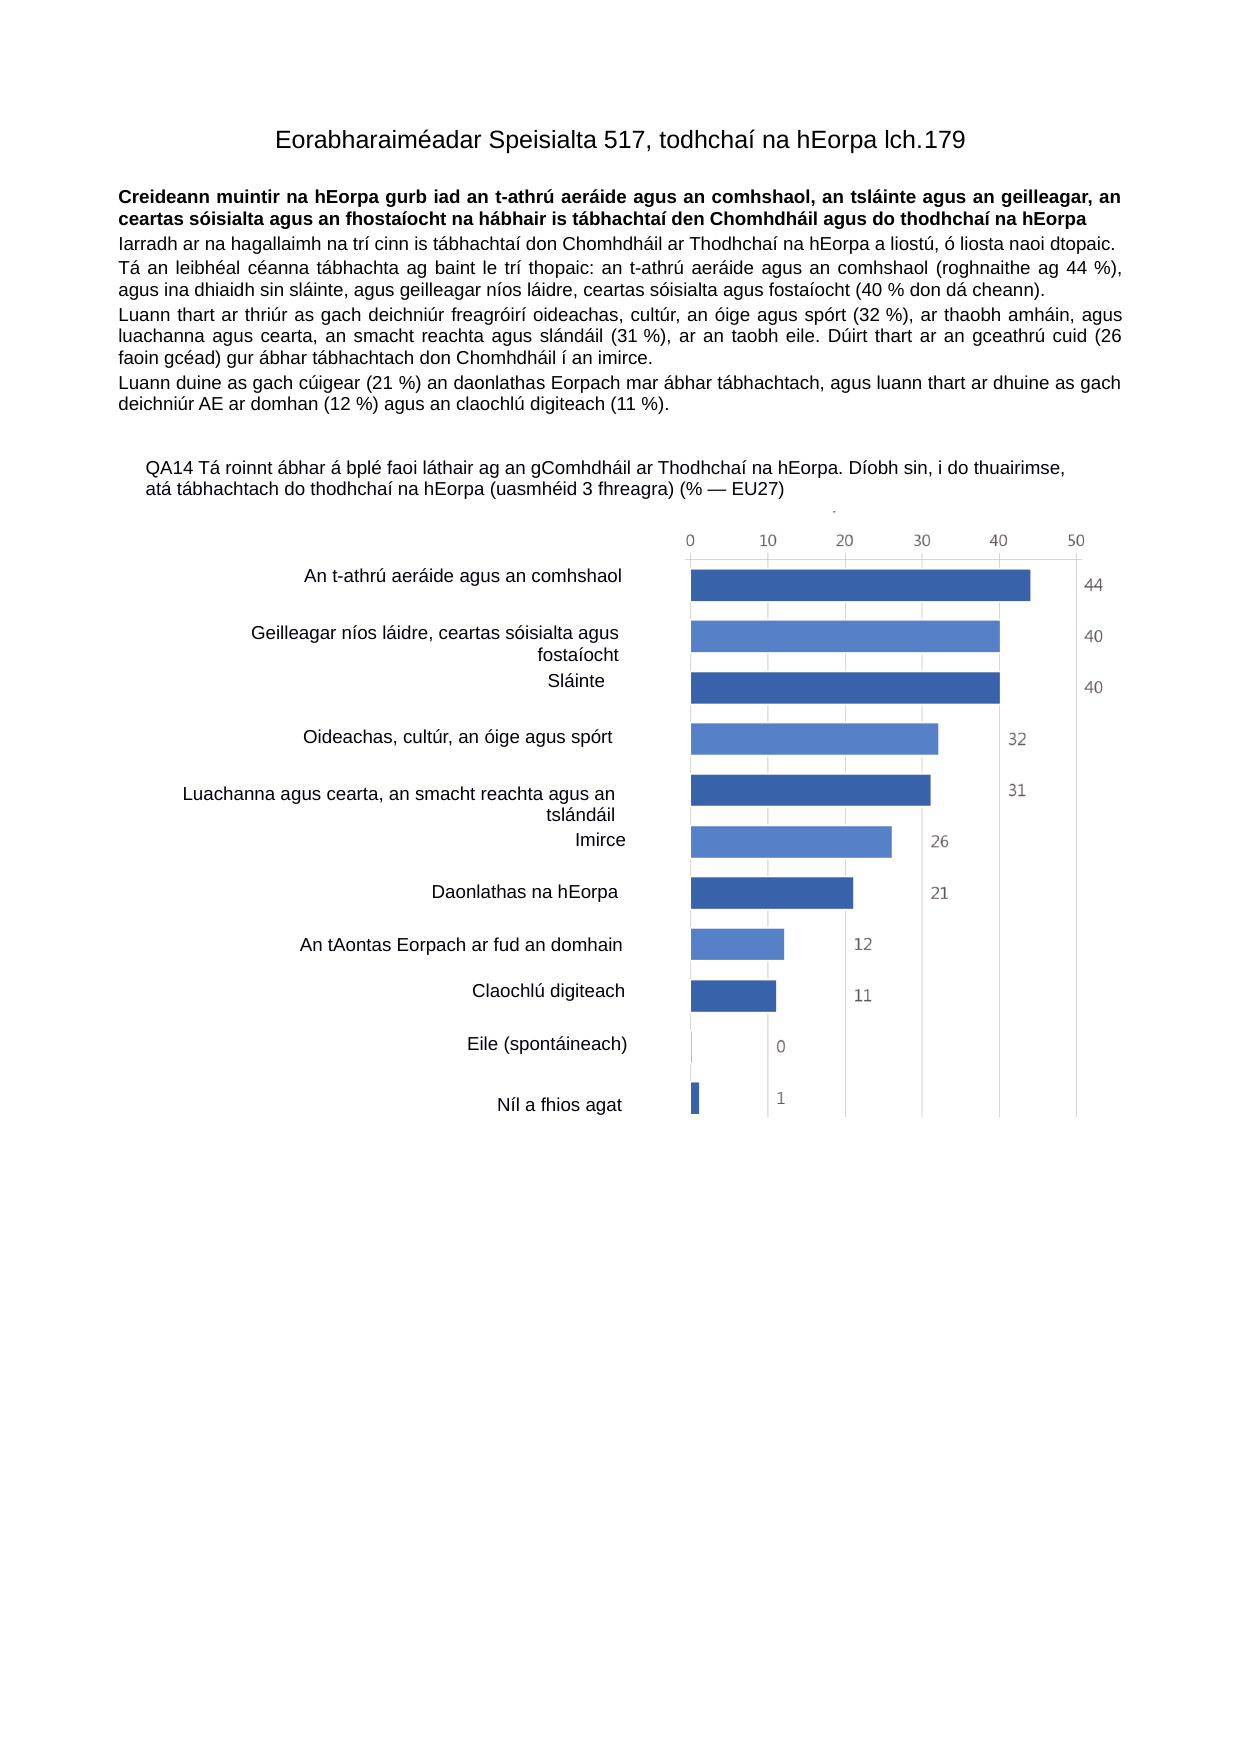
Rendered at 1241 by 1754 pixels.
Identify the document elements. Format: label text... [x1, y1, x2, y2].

text Creideann muintir na hEorpa gurb iad an t-athrú aeráide agus an comhshaol, an tsláinte agus an geilleagar, an ceartas sóisialta agus an fhostaíocht na hábhair is tábhachtaí den Chomhdháil agus do thodhchaí na hEorpa [118, 186, 1122, 229]
text Luann duine as gach cúigear (21 %) an daonlathas Eorpach mar ábhar tábhachtach, agus luann thart ar dhuine as gach deichniúr AE ar domhan (12 %) agus an claochlú digiteach (11 %). [118, 371, 1122, 414]
text Luann thart ar thriúr as gach deichniúr freagróirí oideachas, cultúr, an óige agus spórt (32 %), ar thaobh amháin, agus luachanna agus cearta, an smacht reachta agus slándáil (31 %), ar an taobh eile. Dúirt thart ar an gceathrú cuid (26 faoin gcéad) gur ábhar tábhachtach don Chomhdháil í an imirce. [118, 303, 1122, 368]
text Tá an leibhéal céanna tábhachta ag baint le trí thopaic: an t-athrú aeráide agus an comhshaol (roghnaithe ag 44 %), agus ina dhiaidh sin sláinte, agus geilleagar níos láidre, ceartas sóisialta agus fostaíocht (40 % don dá cheann). [118, 257, 1122, 300]
text Iarradh ar na hagallaimh na trí cinn is tábhachtaí don Chomhdháil ar Thodhchaí na hEorpa a liostú, ó liosta naoi dtopaic. [118, 232, 1122, 254]
picture [682, 511, 1121, 1130]
